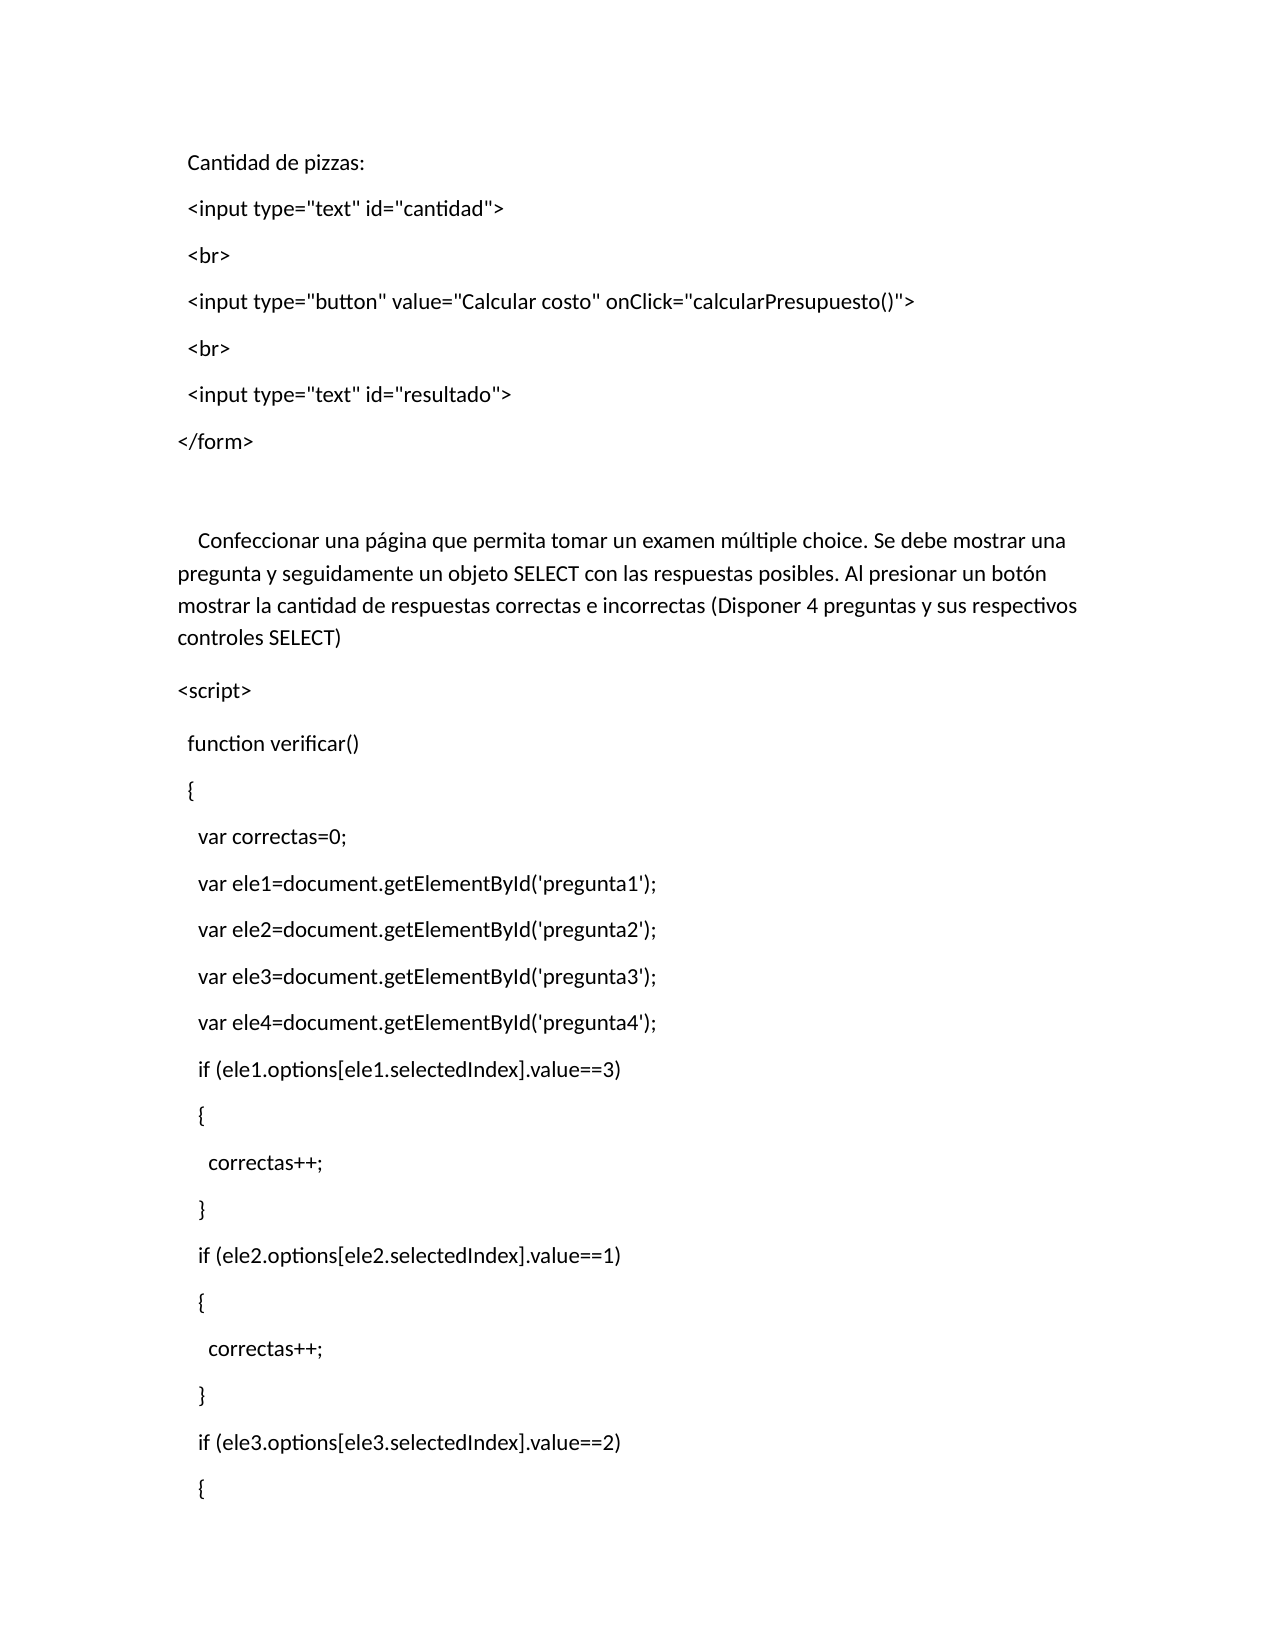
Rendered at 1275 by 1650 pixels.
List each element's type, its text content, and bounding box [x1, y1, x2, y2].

text function verificar() [177, 729, 1098, 757]
text var ele2=document.getElementById('pregunta2'); [177, 915, 1098, 943]
text <br> [177, 241, 1098, 269]
text </form> [177, 427, 1098, 455]
text <br> [177, 334, 1098, 362]
text } [177, 1195, 1098, 1223]
text var ele3=document.getElementById('pregunta3'); [177, 962, 1098, 990]
text var ele4=document.getElementById('pregunta4'); [177, 1008, 1098, 1037]
text var correctas=0; [177, 822, 1098, 850]
text if (ele2.options[ele2.selectedIndex].value==1) [177, 1241, 1098, 1269]
text correctas++; [177, 1148, 1098, 1176]
text { [177, 1474, 1098, 1502]
text <script> [177, 676, 1098, 704]
text { [177, 1102, 1098, 1130]
text Confeccionar una página que permita tomar un examen múltiple choice. Se debe mostrar una pregunta y seguidamente un objeto SELECT con las respuestas posibles. Al presionar un botón mostrar la cantidad de respuestas correctas e incorrectas (Disponer 4 preguntas y sus respectivos controles SELECT) [177, 527, 1098, 651]
text <input type="button" value="Calcular costo" onClick="calcularPresupuesto()"> [177, 287, 1098, 315]
text { [177, 1288, 1098, 1316]
text <input type="text" id="cantidad"> [177, 194, 1098, 222]
text } [177, 1381, 1098, 1409]
text if (ele1.options[ele1.selectedIndex].value==3) [177, 1055, 1098, 1083]
text var ele1=document.getElementById('pregunta1'); [177, 869, 1098, 897]
text Cantidad de pizzas: [177, 148, 1098, 176]
text correctas++; [177, 1334, 1098, 1362]
text { [177, 776, 1098, 804]
text <input type="text" id="resultado"> [177, 380, 1098, 408]
text if (ele3.options[ele3.selectedIndex].value==2) [177, 1428, 1098, 1456]
